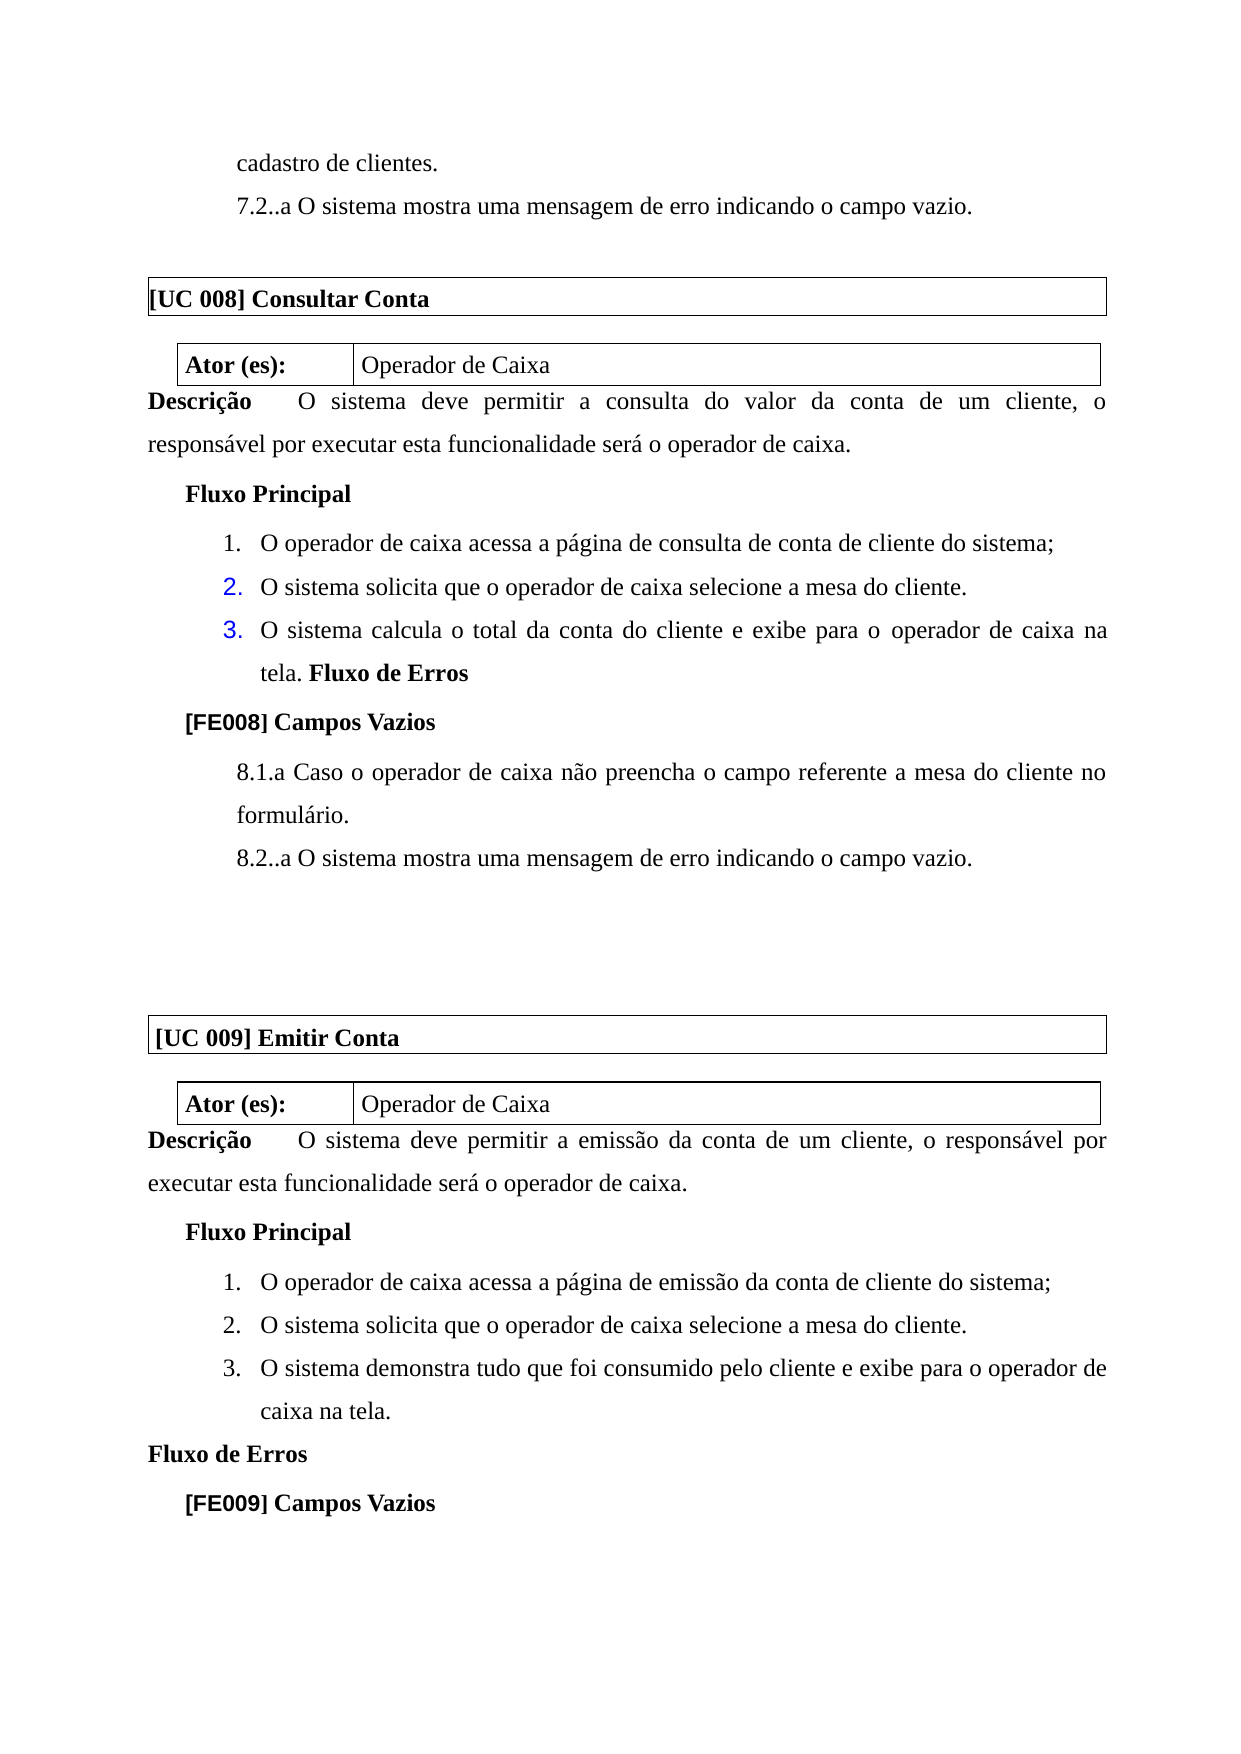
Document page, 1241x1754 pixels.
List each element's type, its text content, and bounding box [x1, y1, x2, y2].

text Fluxo de Erros [148, 1439, 1107, 1468]
text Descrição O sistema deve permitir a consulta do valor da conta de um cliente, o responsável por executar esta funcionalidade será o operador de caixa. [148, 386, 1107, 458]
text Fluxo Principal [185, 1217, 1107, 1246]
table_header Ator (es): [178, 344, 353, 385]
table_header Operador de Caixa [354, 1083, 1100, 1124]
text [FE009] Campos Vazios [185, 1488, 1107, 1517]
text Descrição O sistema deve permitir a emissão da conta de um cliente, o responsável por executar esta funcionalidade será o operador de caixa. [148, 1125, 1107, 1197]
list O sistema solicita que o operador de caixa selecione a mesa do cliente. [223, 1310, 1107, 1338]
text Fluxo Principal [185, 479, 1107, 508]
list O operador de caixa acessa a página de emissão da conta de cliente do sistema; [223, 1267, 1107, 1295]
list O sistema calcula o total da conta do cliente e exibe para o operador de caixa na tela. Fluxo de Erros [223, 615, 1107, 687]
text [FE008] Campos Vazios [185, 707, 1107, 736]
text cadastro de clientes. [236, 148, 1107, 176]
table_header Ator (es): [178, 1083, 353, 1124]
text [UC 008] Consultar Conta [149, 278, 1106, 315]
list O sistema demonstra tudo que foi consumido pelo cliente e exibe para o operador de caixa na tela. [223, 1353, 1107, 1425]
text 7.2..a O sistema mostra uma mensagem de erro indicando o campo vazio. [236, 191, 1107, 219]
text 8.2..a O sistema mostra uma mensagem de erro indicando o campo vazio. [236, 843, 1107, 872]
table_header Operador de Caixa [354, 344, 1100, 385]
list O sistema solicita que o operador de caixa selecione a mesa do cliente. [223, 571, 1107, 600]
text [UC 009] Emitir Conta [149, 1016, 1106, 1053]
text 8.1.a Caso o operador de caixa não preencha o campo referente a mesa do cliente no formulário. [236, 757, 1107, 828]
list O operador de caixa acessa a página de consulta de conta de cliente do sistema; [223, 528, 1107, 557]
